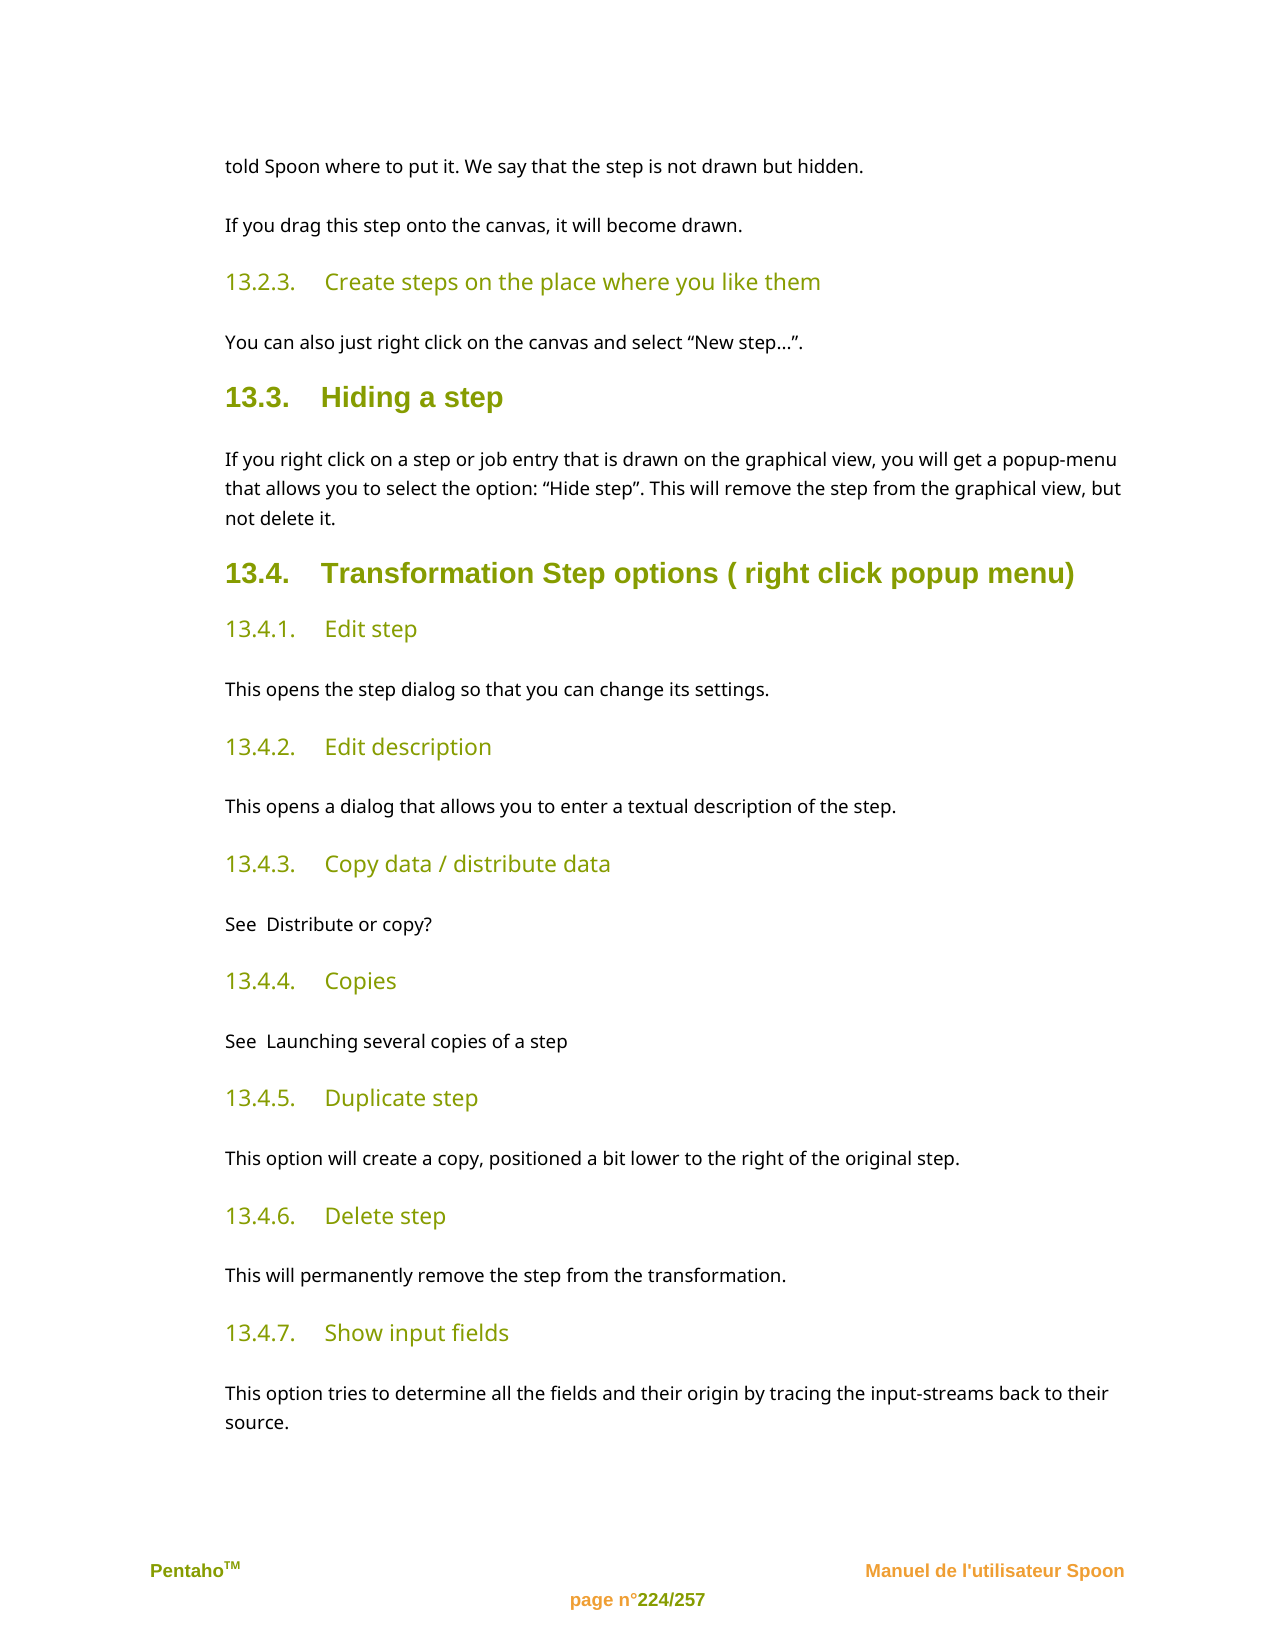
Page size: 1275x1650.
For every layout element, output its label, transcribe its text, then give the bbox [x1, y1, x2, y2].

text You can also just right click on the canvas and select “New step...”. [225, 326, 1125, 355]
subtitle Copies [225, 966, 1125, 995]
text This option will create a copy, positioned a bit lower to the right of the original step. [225, 1142, 1125, 1171]
subtitle Copy data / distribute data [225, 849, 1125, 878]
subtitle Edit step [225, 614, 1125, 643]
text See Launching several copies of a step [225, 1025, 1125, 1054]
subtitle Duplicate step [225, 1083, 1125, 1113]
subtitle Hiding a step [225, 384, 1125, 414]
text If you right click on a step or job entry that is drawn on the graphical view, you will get a popup-menu that allows you to select the option: “Hide step”. This will remove the step from the graphical view, but not delete it. [225, 443, 1125, 531]
text This option tries to determine all the fields and their origin by tracing the input-streams back to their source. [225, 1377, 1125, 1435]
text This opens the step dialog so that you can change its settings. [225, 673, 1125, 702]
subtitle Delete step [225, 1201, 1125, 1230]
text If you drag this step onto the canvas, it will become drawn. [225, 209, 1125, 238]
text told Spoon where to put it. We say that the step is not drawn but hidden. [225, 150, 1125, 179]
subtitle Transformation Step options ( right click popup menu) [225, 560, 1125, 589]
subtitle Create steps on the place where you like them [225, 267, 1125, 296]
subtitle Show input fields [225, 1318, 1125, 1347]
text This will permanently remove the step from the transformation. [225, 1259, 1125, 1289]
text This opens a dialog that allows you to enter a textual description of the step. [225, 790, 1125, 819]
text See Distribute or copy? [225, 908, 1125, 937]
subtitle Edit description [225, 732, 1125, 761]
